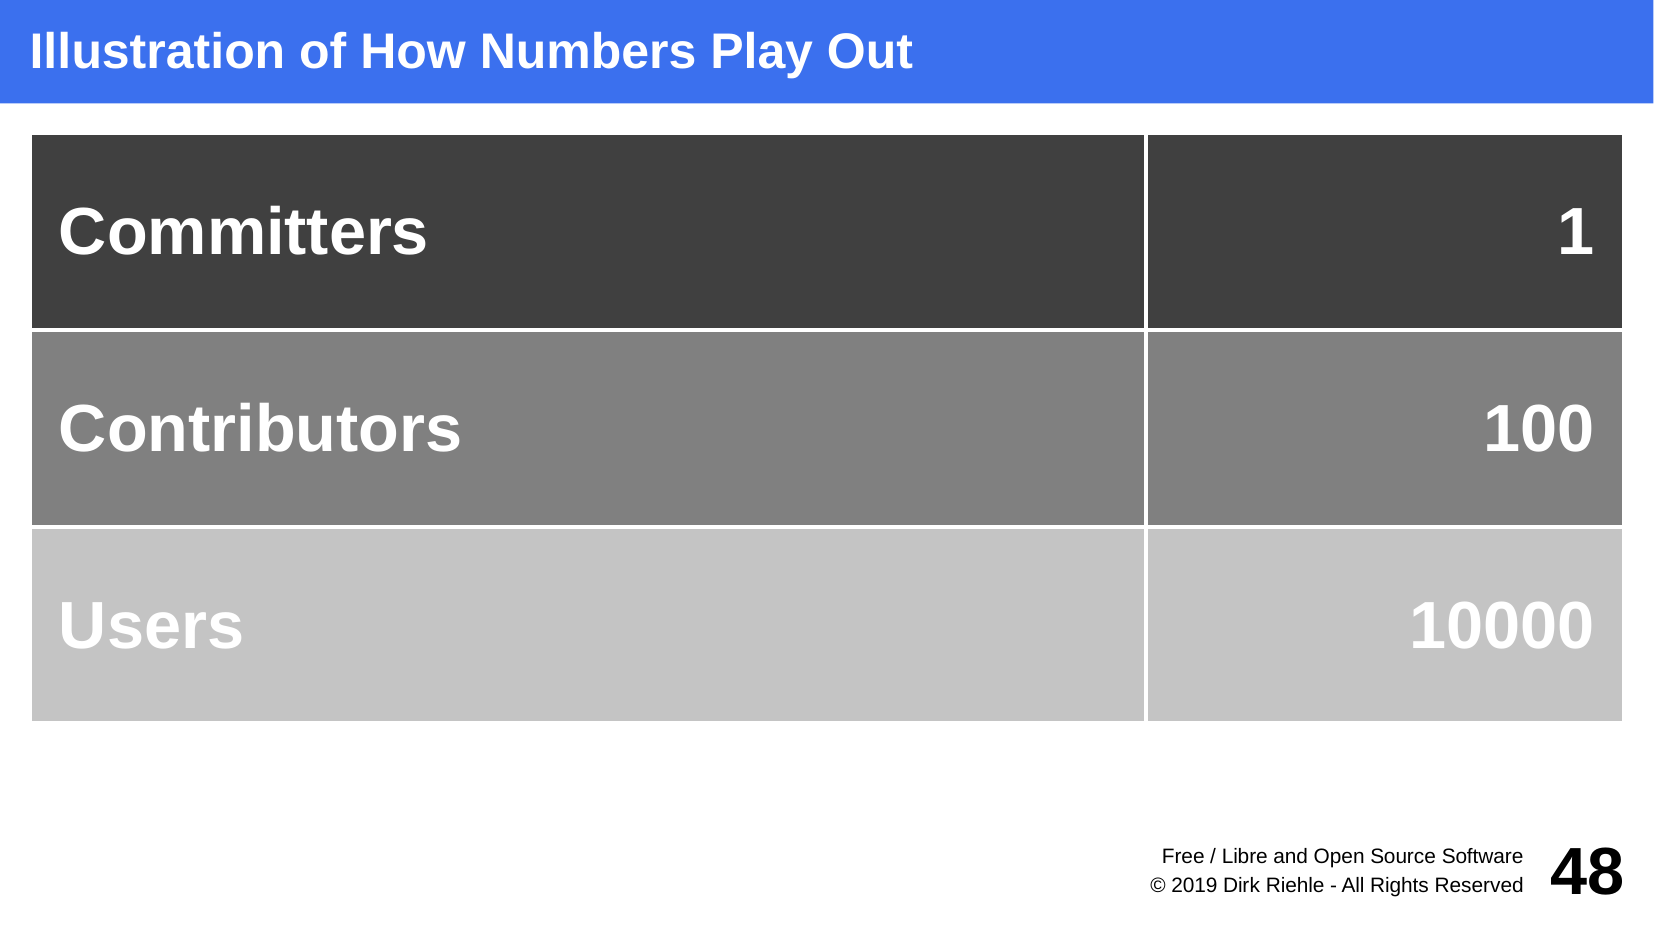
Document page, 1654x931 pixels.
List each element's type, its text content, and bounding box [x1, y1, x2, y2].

title Illustration of How Numbers Play Out [0, 0, 1654, 104]
table_cell 100 [1148, 332, 1622, 525]
table_header 1 [1148, 135, 1622, 328]
table_cell Contributors [32, 332, 1144, 525]
table_header Committers [32, 135, 1144, 328]
table_cell 10000 [1148, 529, 1622, 721]
table_cell Users [32, 529, 1144, 721]
